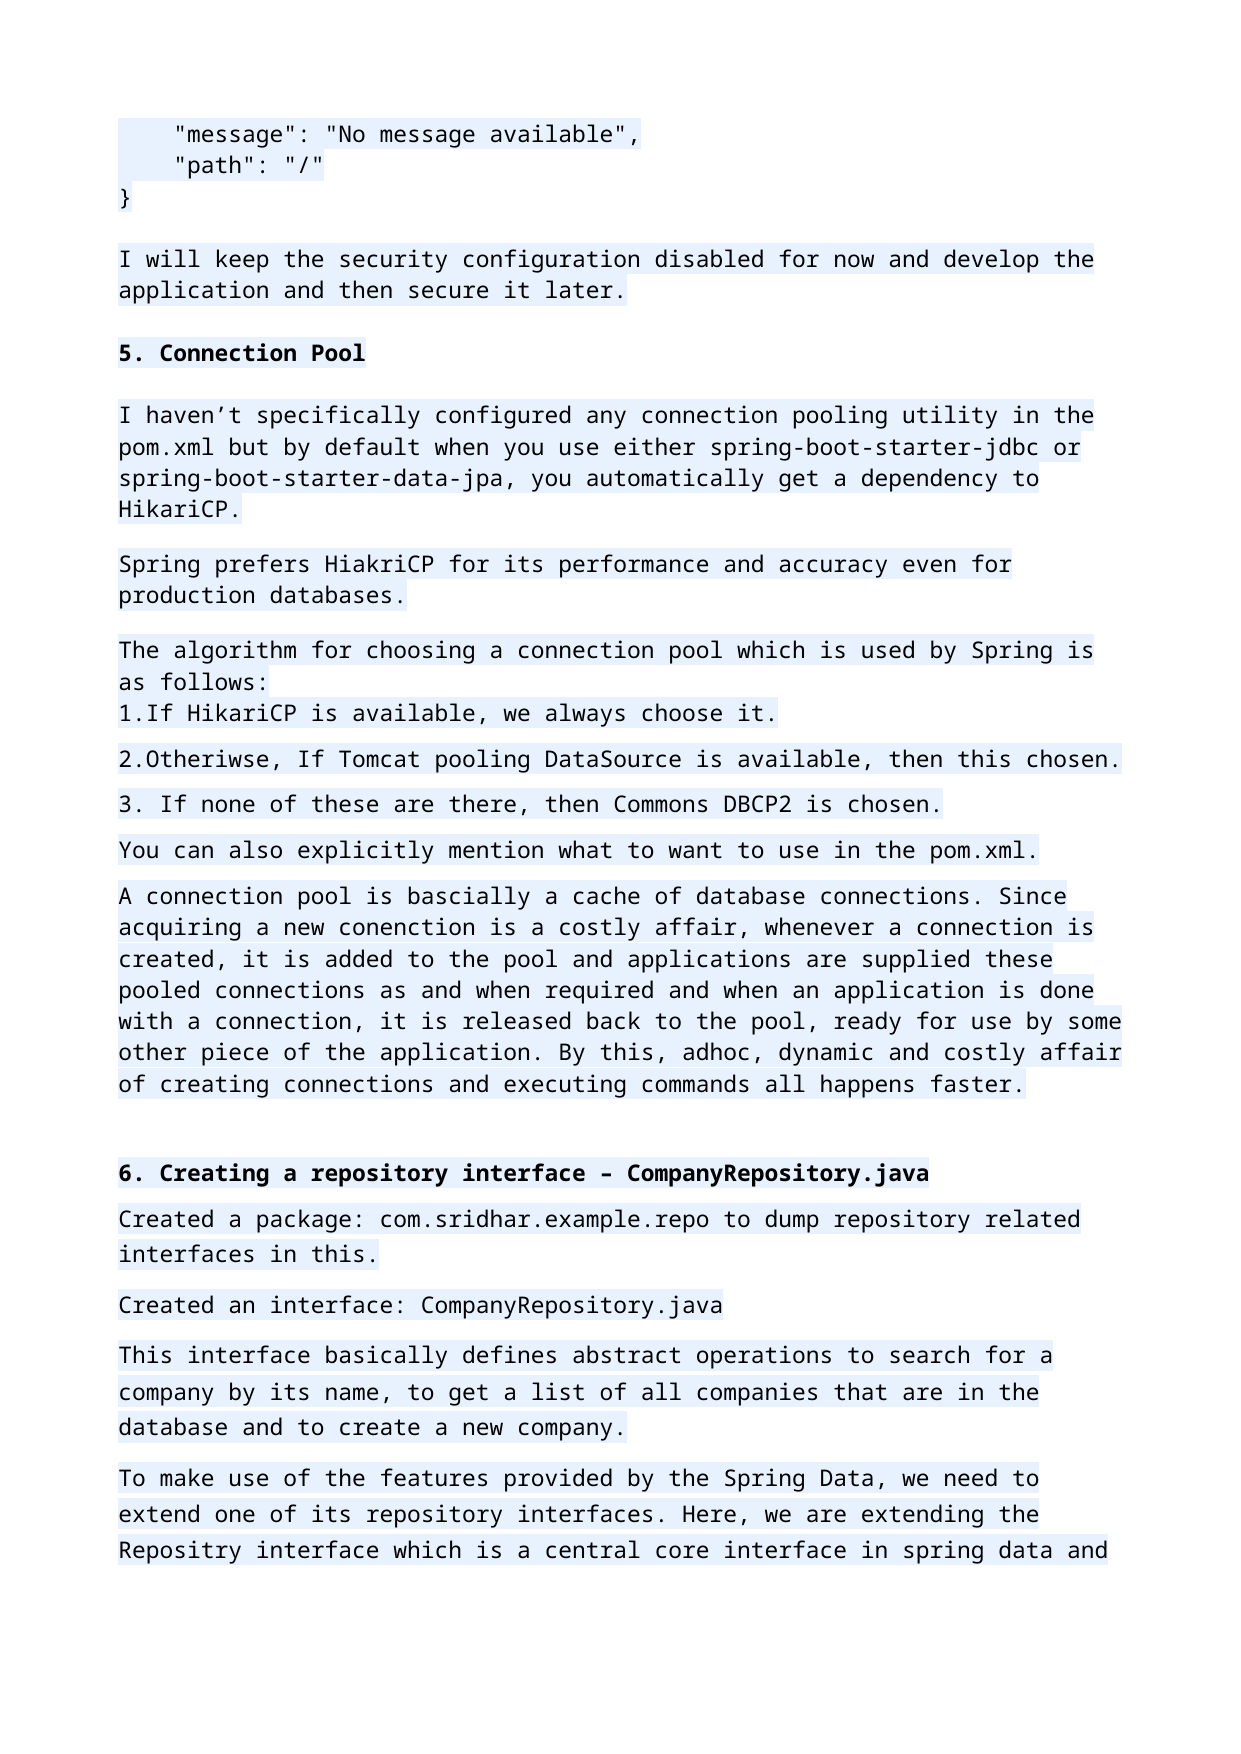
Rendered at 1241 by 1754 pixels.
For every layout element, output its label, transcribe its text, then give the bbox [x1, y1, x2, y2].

text 5. Connection Pool [118, 337, 1122, 368]
text Spring prefers HiakriCP for its performance and accuracy even for production databases. [118, 548, 1122, 611]
text I haven’t specifically configured any connection pooling utility in the pom.xml but by default when you use either spring-boot-starter-jdbc or spring-boot-starter-data-jpa, you automatically get a dependency to HikariCP. [118, 399, 1122, 524]
text I will keep the security configuration disabled for now and develop the application and then secure it later. [118, 243, 1122, 306]
text Created a package: com.sridhar.example.repo to dump repository related interfaces in this. [118, 1202, 1122, 1270]
text You can also explicitly mention what to want to use in the pom.xml. [118, 834, 1122, 865]
text 6. Creating a repository interface – CompanyRepository.java [118, 1157, 1122, 1188]
text The algorithm for choosing a connection pool which is used by Spring is as follows: [118, 634, 1122, 697]
text A connection pool is bascially a cache of database connections. Since acquiring a new conenction is a costly affair, whenever a connection is created, it is added to the pool and applications are supplied these pooled connections as and when required and when an application is done with a connection, it is released back to the pool, ready for use by some other piece of the application. By this, adhoc, dynamic and costly affair of creating connections and executing commands all happens faster. [118, 880, 1122, 1099]
text } [118, 181, 1122, 212]
text 2.Otheriwse, If Tomcat pooling DataSource is available, then this chosen. [118, 742, 1122, 774]
text "message": "No message available", [118, 118, 1122, 149]
text 3. If none of these are there, then Commons DBCP2 is chosen. [118, 788, 1122, 819]
text To make use of the features provided by the Spring Data, we need to extend one of its repository interfaces. Here, we are extending the Repositry interface which is a central core interface in spring data and [118, 1462, 1122, 1565]
text This interface basically defines abstract operations to search for a company by its name, to get a list of all companies that are in the database and to create a new company. [118, 1339, 1122, 1443]
text 1.If HikariCP is available, we always choose it. [118, 697, 1122, 728]
text "path": "/" [118, 149, 1122, 181]
text Created an interface: CompanyRepository.java [118, 1289, 1122, 1320]
